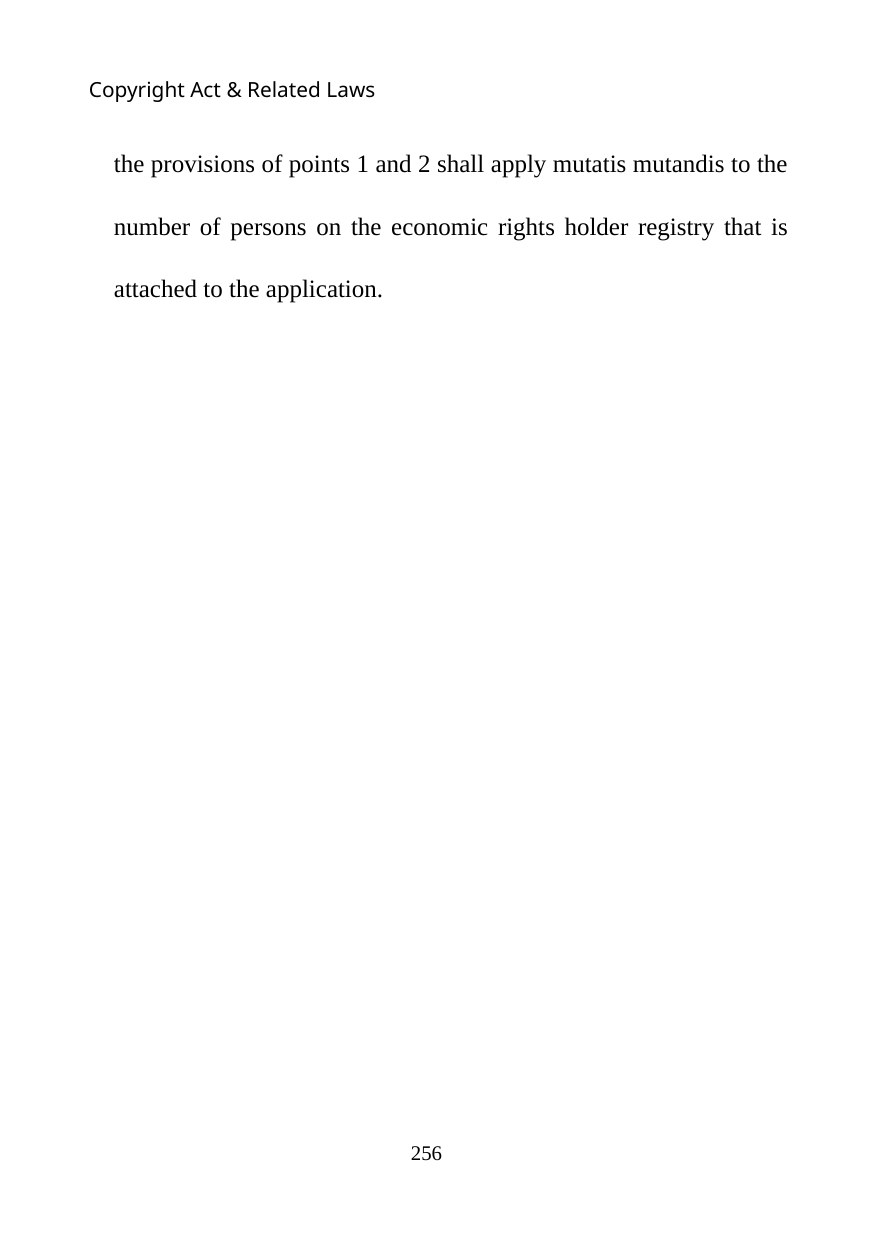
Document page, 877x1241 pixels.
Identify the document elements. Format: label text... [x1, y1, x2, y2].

text the provisions of points 1 and 2 shall apply mutatis mutandis to the number of persons on the economic rights holder registry that is attached to the application. [89, 122, 788, 310]
